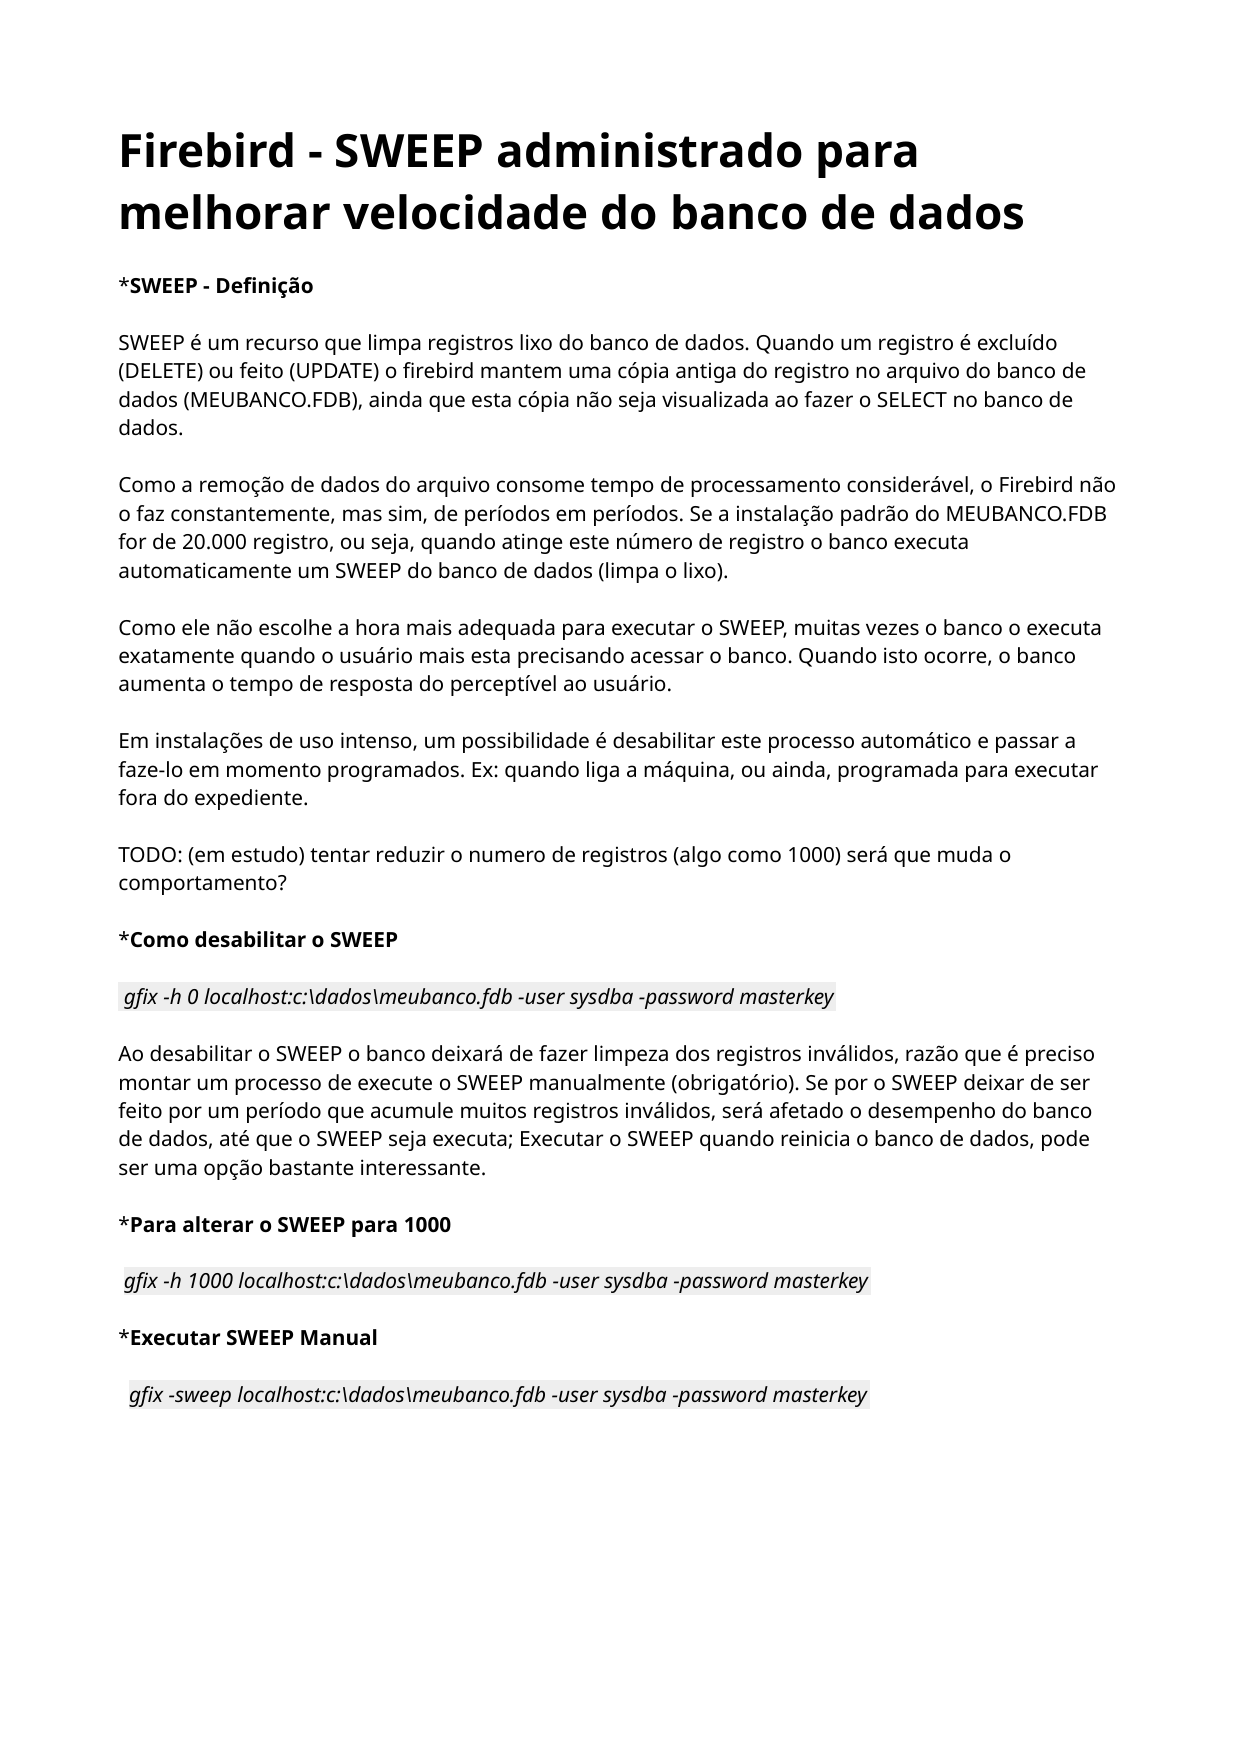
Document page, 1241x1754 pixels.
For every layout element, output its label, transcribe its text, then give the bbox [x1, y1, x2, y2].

text Ao desabilitar o SWEEP o banco deixará de fazer limpeza dos registros inválidos, razão que é preciso montar um processo de execute o SWEEP manualmente (obrigatório). Se por o SWEEP deixar de ser feito por um período que acumule muitos registros inválidos, será afetado o desempenho do banco de dados, até que o SWEEP seja executa; Executar o SWEEP quando reinicia o banco de dados, pode ser uma opção bastante interessante. [118, 1039, 1122, 1181]
text *Para alterar o SWEEP para 1000 [118, 1210, 1122, 1238]
text *Como desabilitar o SWEEP [118, 925, 1122, 954]
text gfix -h 0 localhost:c:\dados\meubanco.fdb -user sysdba -password masterkey [118, 982, 1122, 1011]
text Em instalações de uso intenso, um possibilidade é desabilitar este processo automático e passar a faze-lo em momento programados. Ex: quando liga a máquina, ou ainda, programada para executar fora do expediente. [118, 726, 1122, 812]
text *Executar SWEEP Manual [118, 1323, 1122, 1352]
text gfix -sweep localhost:c:\dados\meubanco.fdb -user sysdba -password masterkey [118, 1380, 1122, 1409]
text Como a remoção de dados do arquivo consome tempo de processamento considerável, o Firebird não o faz constantemente, mas sim, de períodos em períodos. Se a instalação padrão do MEUBANCO.FDB for de 20.000 registro, ou seja, quando atinge este número de registro o banco executa automaticamente um SWEEP do banco de dados (limpa o lixo). [118, 470, 1122, 584]
text TODO: (em estudo) tentar reduzir o numero de registros (algo como 1000) será que muda o comportamento? [118, 840, 1122, 897]
text *SWEEP - Definição [118, 271, 1122, 300]
text SWEEP é um recurso que limpa registros lixo do banco de dados. Quando um registro é excluído (DELETE) ou feito (UPDATE) o firebird mantem uma cópia antiga do registro no arquivo do banco de dados (MEUBANCO.FDB), ainda que esta cópia não seja visualizada ao fazer o SELECT no banco de dados. [118, 328, 1122, 442]
text gfix -h 1000 localhost:c:\dados\meubanco.fdb -user sysdba -password masterkey [118, 1267, 1122, 1295]
text Firebird - SWEEP administrado para melhorar velocidade do banco de dados [118, 118, 1122, 243]
text Como ele não escolhe a hora mais adequada para executar o SWEEP, muitas vezes o banco o executa exatamente quando o usuário mais esta precisando acessar o banco. Quando isto ocorre, o banco aumenta o tempo de resposta do perceptível ao usuário. [118, 613, 1122, 698]
